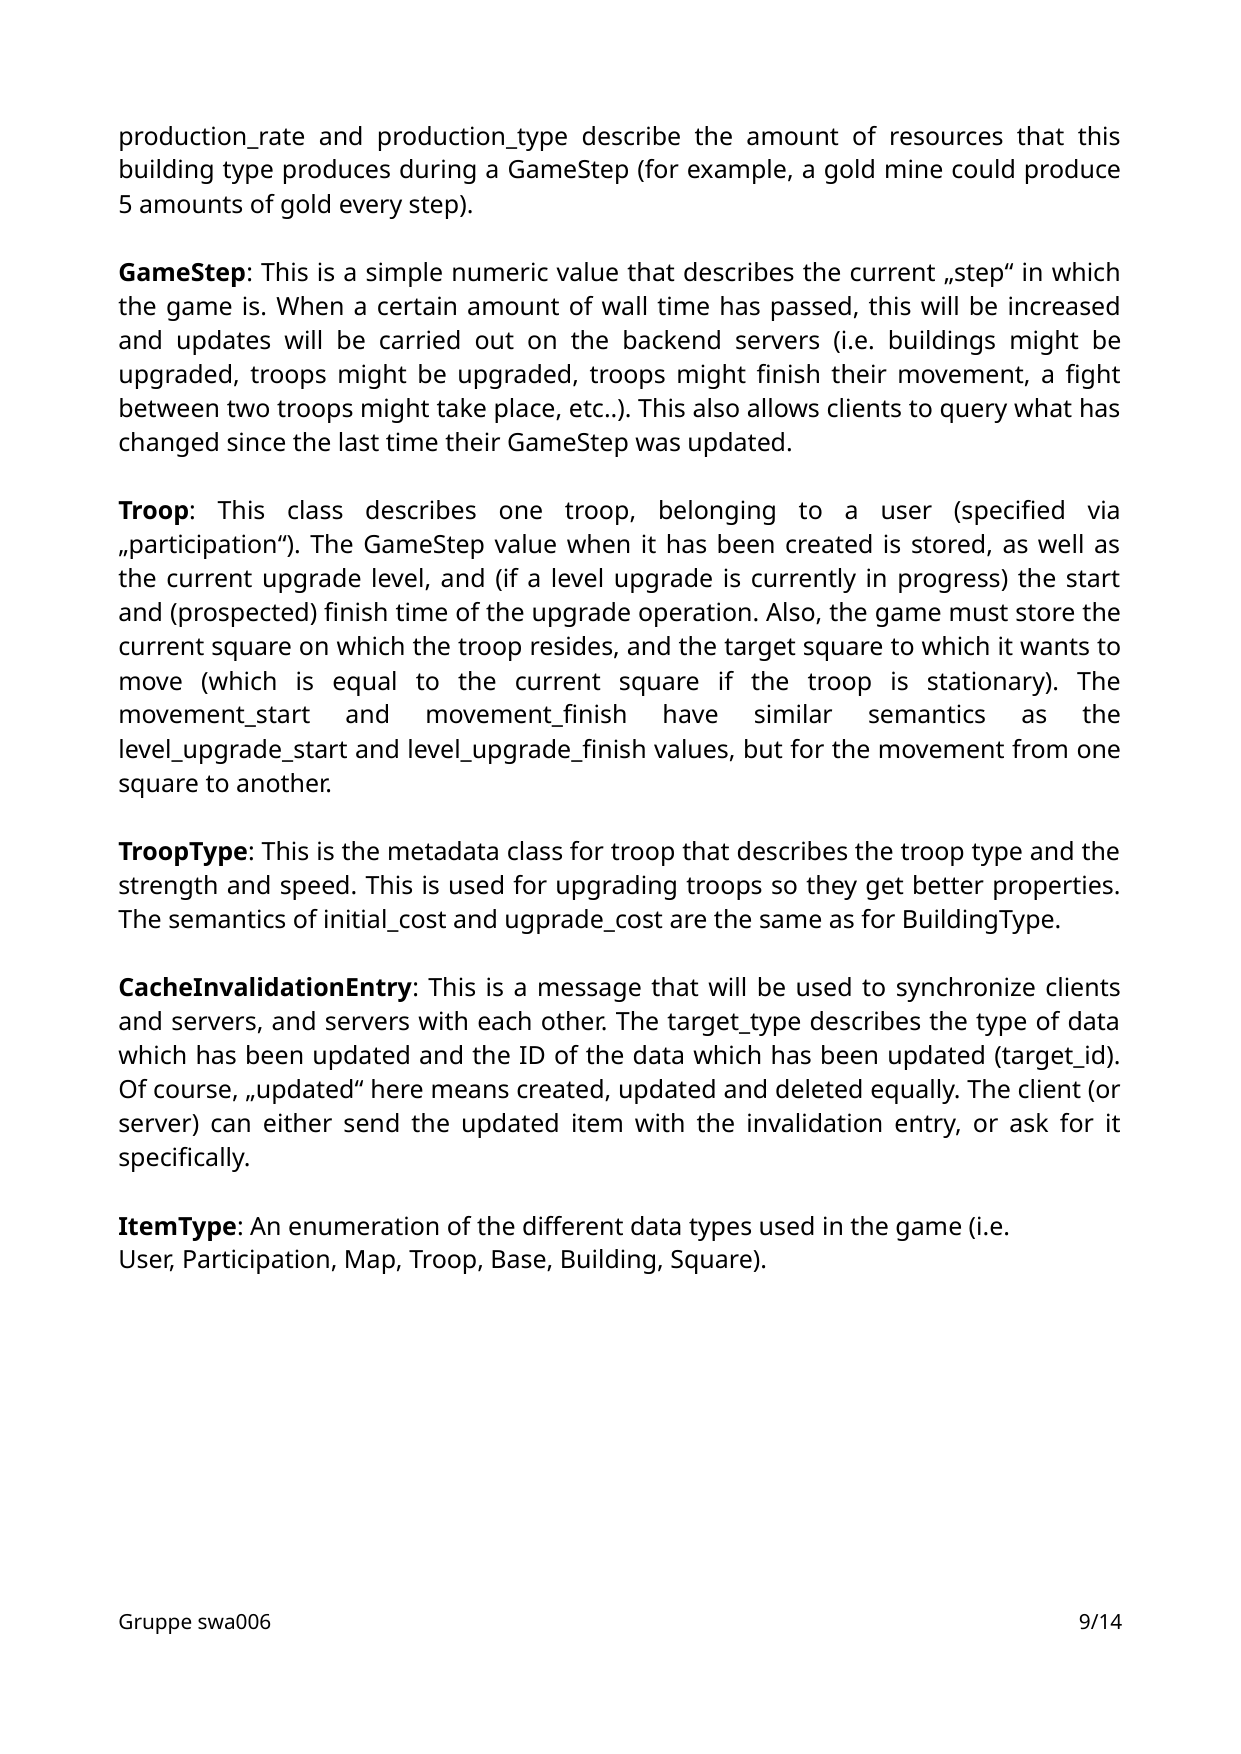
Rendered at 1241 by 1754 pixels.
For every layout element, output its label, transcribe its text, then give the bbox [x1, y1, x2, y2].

text production_rate and production_type describe the amount of resources that this building type produces during a GameStep (for example, a gold mine could produce 5 amounts of gold every step). [118, 118, 1122, 220]
text TroopType: This is the metadata class for troop that describes the troop type and the strength and speed. This is used for upgrading troops so they get better properties. The semantics of initial_cost and ugprade_cost are the same as for BuildingType. [118, 833, 1122, 936]
text GameStep: This is a simple numeric value that describes the current „step“ in which the game is. When a certain amount of wall time has passed, this will be increased and updates will be carried out on the backend servers (i.e. buildings might be upgraded, troops might be upgraded, troops might finish their movement, a fight between two troops might take place, etc..). This also allows clients to query what has changed since the last time their GameStep was updated. [118, 254, 1122, 459]
text ItemType: An enumeration of the different data types used in the game (i.e. [118, 1208, 1122, 1242]
text CacheInvalidationEntry: This is a message that will be used to synchronize clients and servers, and servers with each other. The target_type describes the type of data which has been updated and the ID of the data which has been updated (target_id). Of course, „updated“ here means created, updated and deleted equally. The client (or server) can either send the updated item with the invalidation entry, or ask for it specifically. [118, 970, 1122, 1174]
text User, Participation, Map, Troop, Base, Building, Square). [118, 1242, 1122, 1276]
text Troop: This class describes one troop, belonging to a user (specified via „participation“). The GameStep value when it has been created is stored, as well as the current upgrade level, and (if a level upgrade is currently in progress) the start and (prospected) finish time of the upgrade operation. Also, the game must store the current square on which the troop resides, and the target square to which it wants to move (which is equal to the current square if the troop is stationary). The movement_start and movement_finish have similar semantics as the level_upgrade_start and level_upgrade_finish values, but for the movement from one square to another. [118, 493, 1122, 799]
